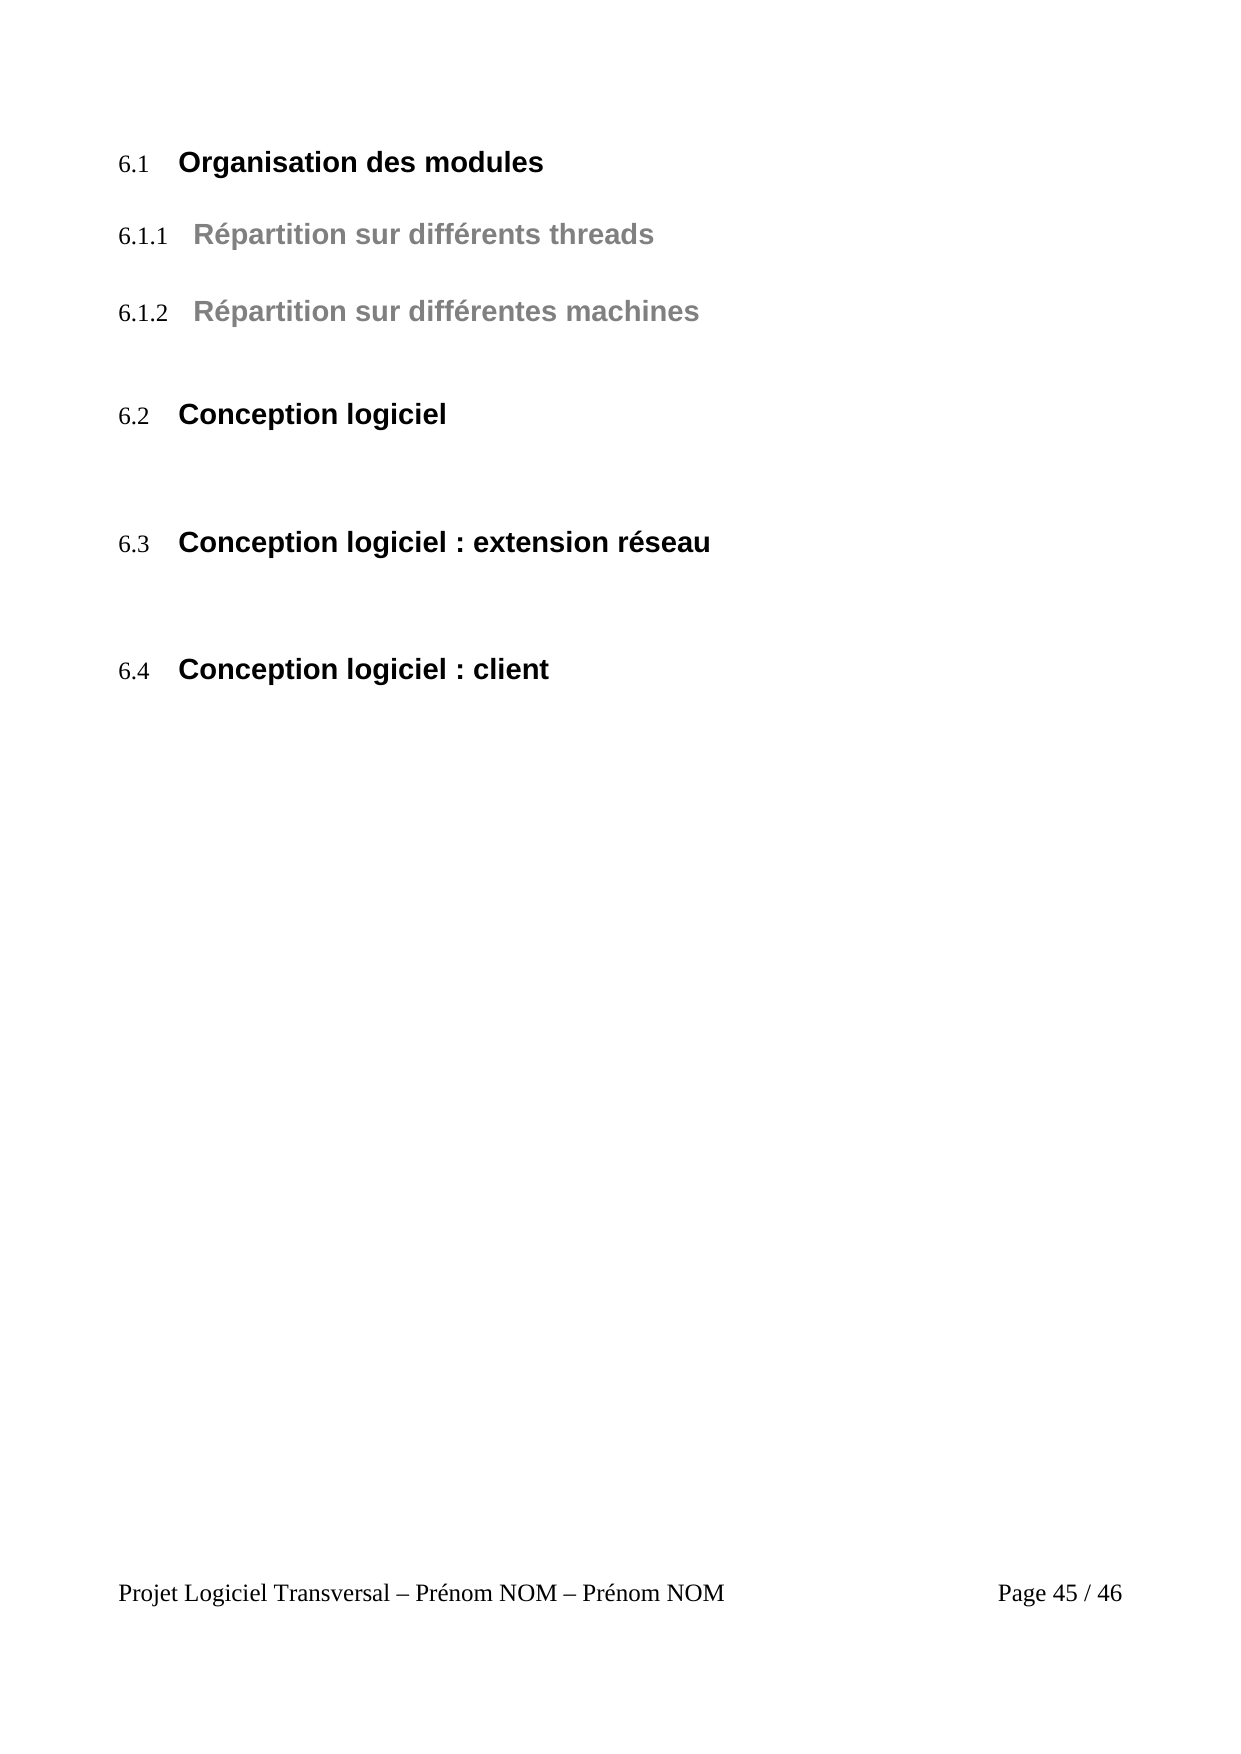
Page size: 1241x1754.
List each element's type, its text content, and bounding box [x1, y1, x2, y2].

list Organisation des modules [118, 145, 1122, 179]
list Conception logiciel : extension réseau [118, 525, 1122, 558]
list Répartition sur différents threads [118, 217, 1122, 250]
list Répartition sur différentes machines [118, 294, 1122, 327]
list Conception logiciel [118, 397, 1122, 431]
list Conception logiciel : client [118, 652, 1122, 686]
